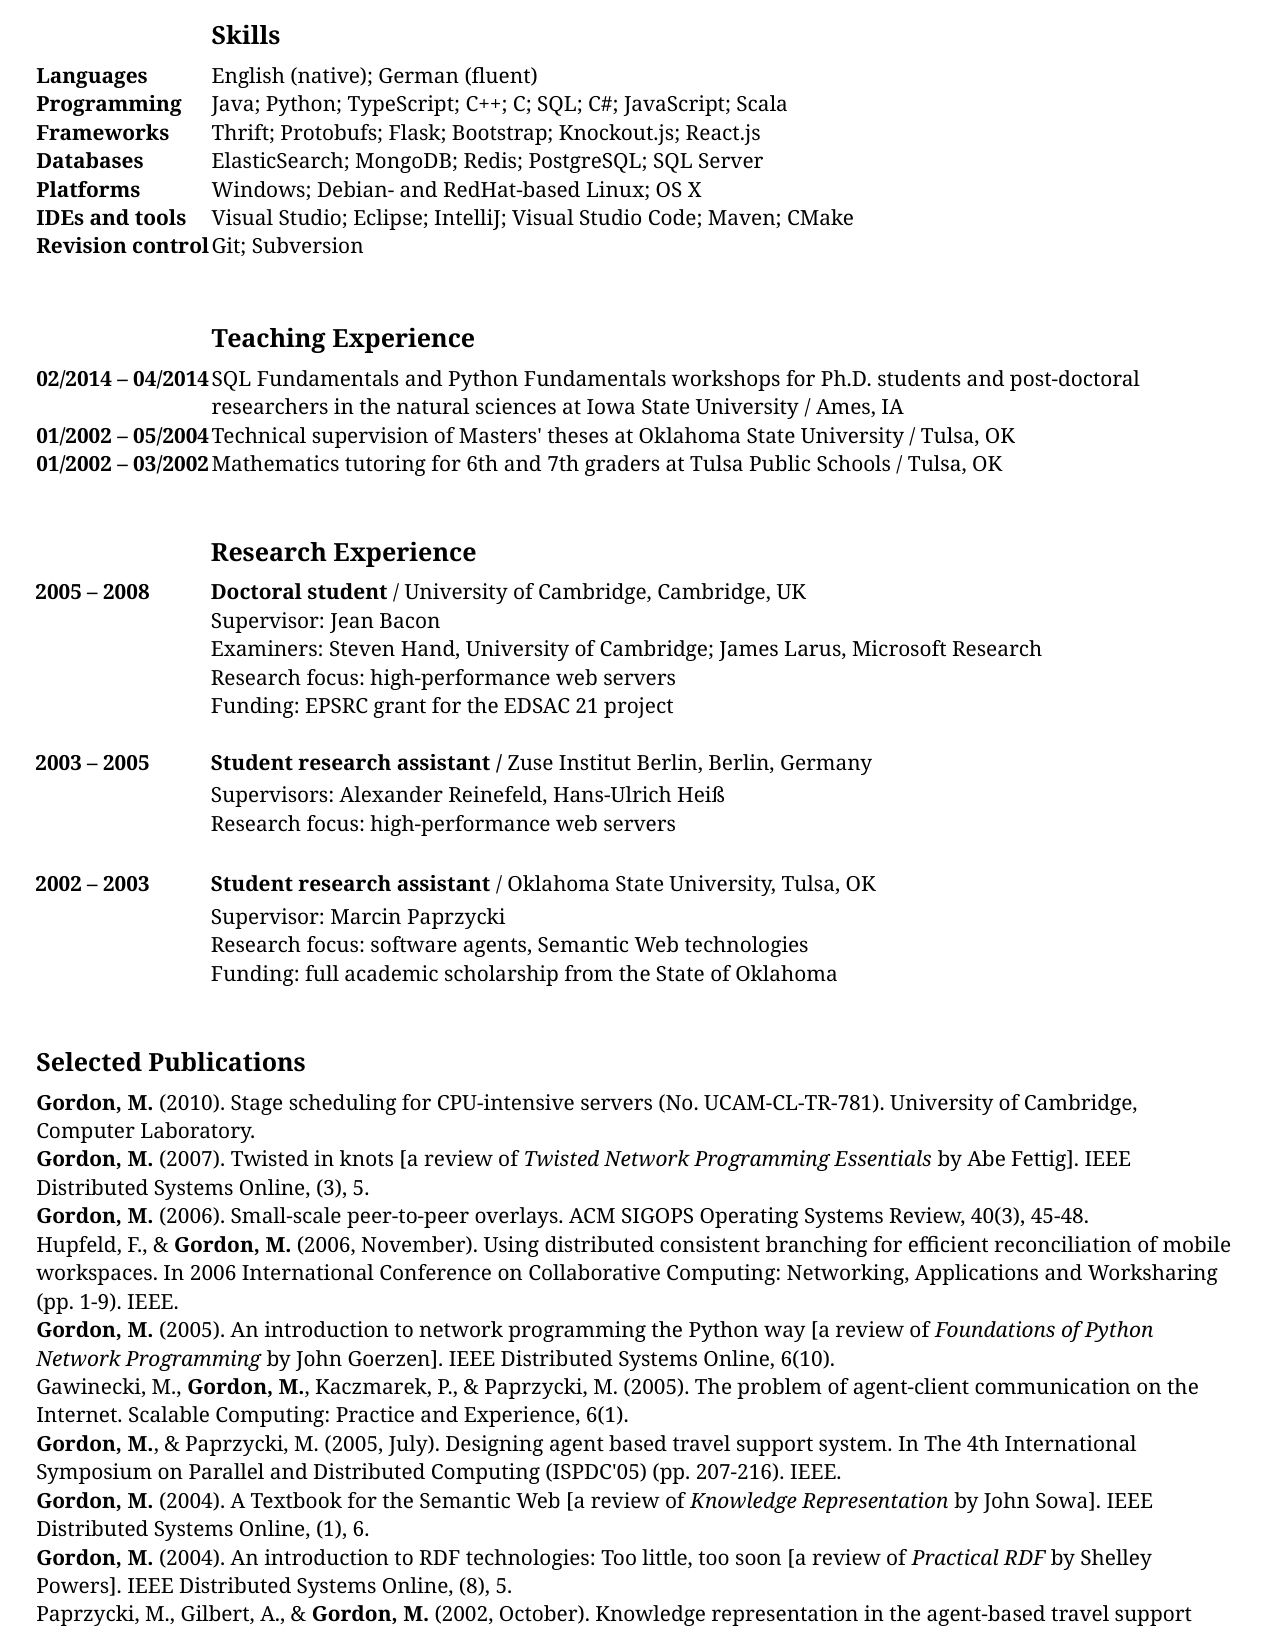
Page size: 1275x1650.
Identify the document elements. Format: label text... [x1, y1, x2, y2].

table_header [35, 535, 211, 577]
table_cell Java; Python; TypeScript; C++; C; SQL; C#; JavaScript; Scala [211, 90, 1240, 118]
table_cell Student research assistant / Oklahoma State University, Tulsa, OK [211, 870, 1239, 902]
table_cell 2003 – 2005 [35, 748, 211, 780]
table_cell English (native); German (fluent) [211, 61, 1240, 89]
table_cell Revision control [36, 232, 211, 264]
table_cell [211, 720, 1239, 748]
table_header Selected Publications [36, 1045, 1239, 1088]
table_cell Gordon, M. (2005). An introduction to network programming the Python way [a review of Foundations of Python Network Programming by John Goerzen]. IEEE Distributed Systems Online, 6(10). [36, 1315, 1239, 1372]
table_cell SQL Fundamentals and Python Fundamentals workshops for Ph.D. students and post-doctoral researchers in the natural sciences at Iowa State University / Ames, IA [211, 364, 1239, 421]
table_cell Programming [36, 90, 211, 118]
table_cell Mathematics tutoring for 6th and 7th graders at Tulsa Public Schools / Tulsa, OK [211, 449, 1239, 478]
table_cell [35, 780, 211, 837]
table_cell Visual Studio; Eclipse; IntelliJ; Visual Studio Code; Maven; CMake [211, 203, 1240, 232]
table_cell Gordon, M. (2004). A Textbook for the Semantic Web [a review of Knowledge Representation by John Sowa]. IEEE Distributed Systems Online, (1), 6. [36, 1486, 1239, 1543]
table_cell Hupfeld, F., & Gordon, M. (2006, November). Using distributed consistent branching for efficient reconciliation of mobile workspaces. In 2006 International Conference on Collaborative Computing: Networking, Applications and Worksharing (pp. 1-9). IEEE. [36, 1230, 1239, 1315]
table_cell Languages [36, 61, 211, 89]
table_cell Thrift; Protobufs; Flask; Bootstrap; Knockout.js; React.js [211, 118, 1240, 146]
table_cell Git; Subversion [211, 232, 1240, 264]
table_cell 2005 – 2008 [35, 578, 211, 606]
table_cell [35, 837, 211, 869]
table_cell Gordon, M. (2004). An introduction to RDF technologies: Too little, too soon [a review of Practical RDF by Shelley Powers]. IEEE Distributed Systems Online, (8), 5. [36, 1543, 1239, 1599]
table_cell 2002 – 2003 [35, 870, 211, 902]
table_header [36, 18, 211, 61]
table_cell Supervisor: Jean Bacon Examiners: Steven Hand, University of Cambridge; James Larus, Microsoft Research Research focus: high-performance web servers Funding: EPSRC grant for the EDSAC 21 project [211, 606, 1239, 720]
table_cell Technical supervision of Masters' theses at Oklahoma State University / Tulsa, OK [211, 421, 1239, 449]
table_cell Gordon, M. (2007). Twisted in knots [a review of Twisted Network Programming Essentials by Abe Fettig]. IEEE Distributed Systems Online, (3), 5. [36, 1145, 1239, 1201]
table_cell Supervisors: Alexander Reinefeld, Hans-Ulrich Heiß Research focus: high-performance web servers [211, 780, 1239, 837]
table_header Teaching Experience [211, 321, 1239, 364]
table_cell [211, 837, 1239, 869]
table_header [36, 321, 211, 364]
table_cell Gordon, M. (2006). Small-scale peer-to-peer overlays. ACM SIGOPS Operating Systems Review, 40(3), 45-48. [36, 1201, 1239, 1230]
table_cell Platforms [36, 175, 211, 203]
table_cell Frameworks [36, 118, 211, 146]
table_cell [35, 902, 211, 987]
table_cell Gawinecki, M., Gordon, M., Kaczmarek, P., & Paprzycki, M. (2005). The problem of agent-client communication on the Internet. Scalable Computing: Practice and Experience, 6(1). [36, 1372, 1239, 1429]
table_header Skills [211, 18, 1240, 61]
table_cell [35, 606, 211, 720]
table_cell Databases [36, 146, 211, 175]
table_cell IDEs and tools [36, 203, 211, 232]
table_cell Doctoral student / University of Cambridge, Cambridge, UK [211, 578, 1239, 606]
table_cell Windows; Debian- and RedHat-based Linux; OS X [211, 175, 1240, 203]
table_cell Supervisor: Marcin Paprzycki Research focus: software agents, Semantic Web technologies Funding: full academic scholarship from the State of Oklahoma [211, 902, 1239, 987]
table_cell [35, 720, 211, 748]
table_cell Student research assistant / Zuse Institut Berlin, Berlin, Germany [211, 748, 1239, 780]
table_cell 02/2014 – 04/2014 [36, 364, 211, 421]
table_cell Paprzycki, M., Gilbert, A., & Gordon, M. (2002, October). Knowledge representation in the agent-based travel support [36, 1600, 1239, 1628]
table_cell ElasticSearch; MongoDB; Redis; PostgreSQL; SQL Server [211, 146, 1240, 175]
table_cell Gordon, M. (2010). Stage scheduling for CPU-intensive servers (No. UCAM-CL-TR-781). University of Cambridge, Computer Laboratory. [36, 1088, 1239, 1144]
table_cell Gordon, M., & Paprzycki, M. (2005, July). Designing agent based travel support system. In The 4th International Symposium on Parallel and Distributed Computing (ISPDC'05) (pp. 207-216). IEEE. [36, 1429, 1239, 1486]
table_cell 01/2002 – 05/2004 [36, 421, 211, 449]
table_cell 01/2002 – 03/2002 [36, 449, 211, 478]
table_header Research Experience [211, 535, 1239, 577]
